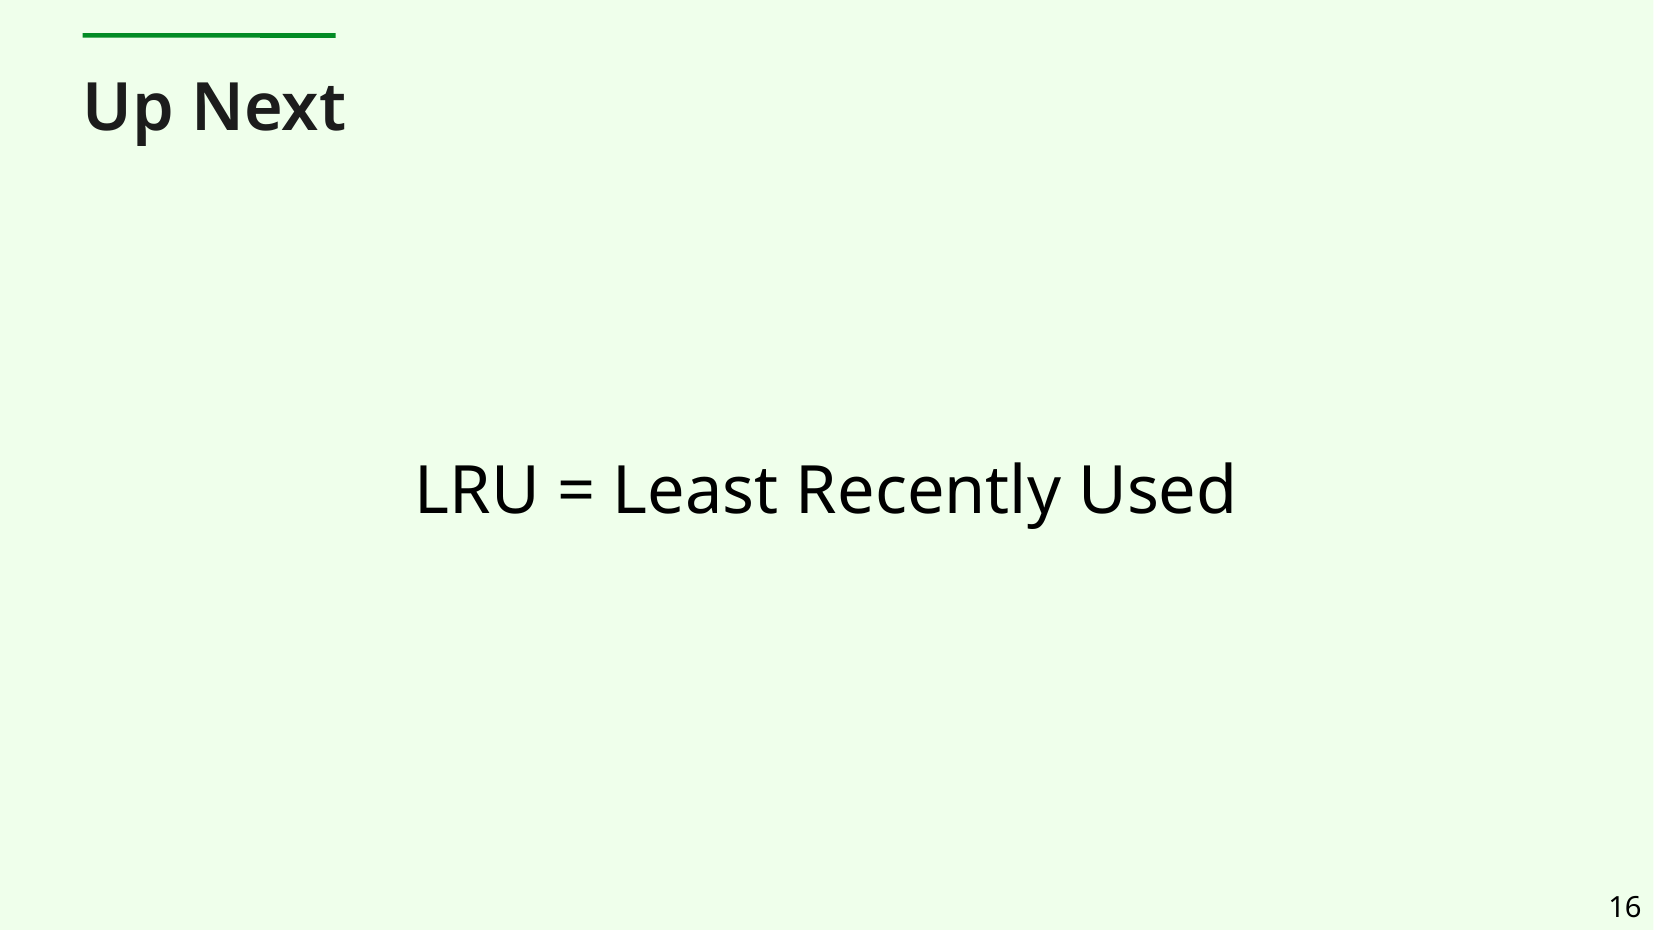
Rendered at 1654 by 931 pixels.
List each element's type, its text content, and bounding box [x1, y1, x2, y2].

subtitle LRU = Least Recently Used [82, 217, 1571, 758]
title Up Next [82, 59, 1571, 193]
